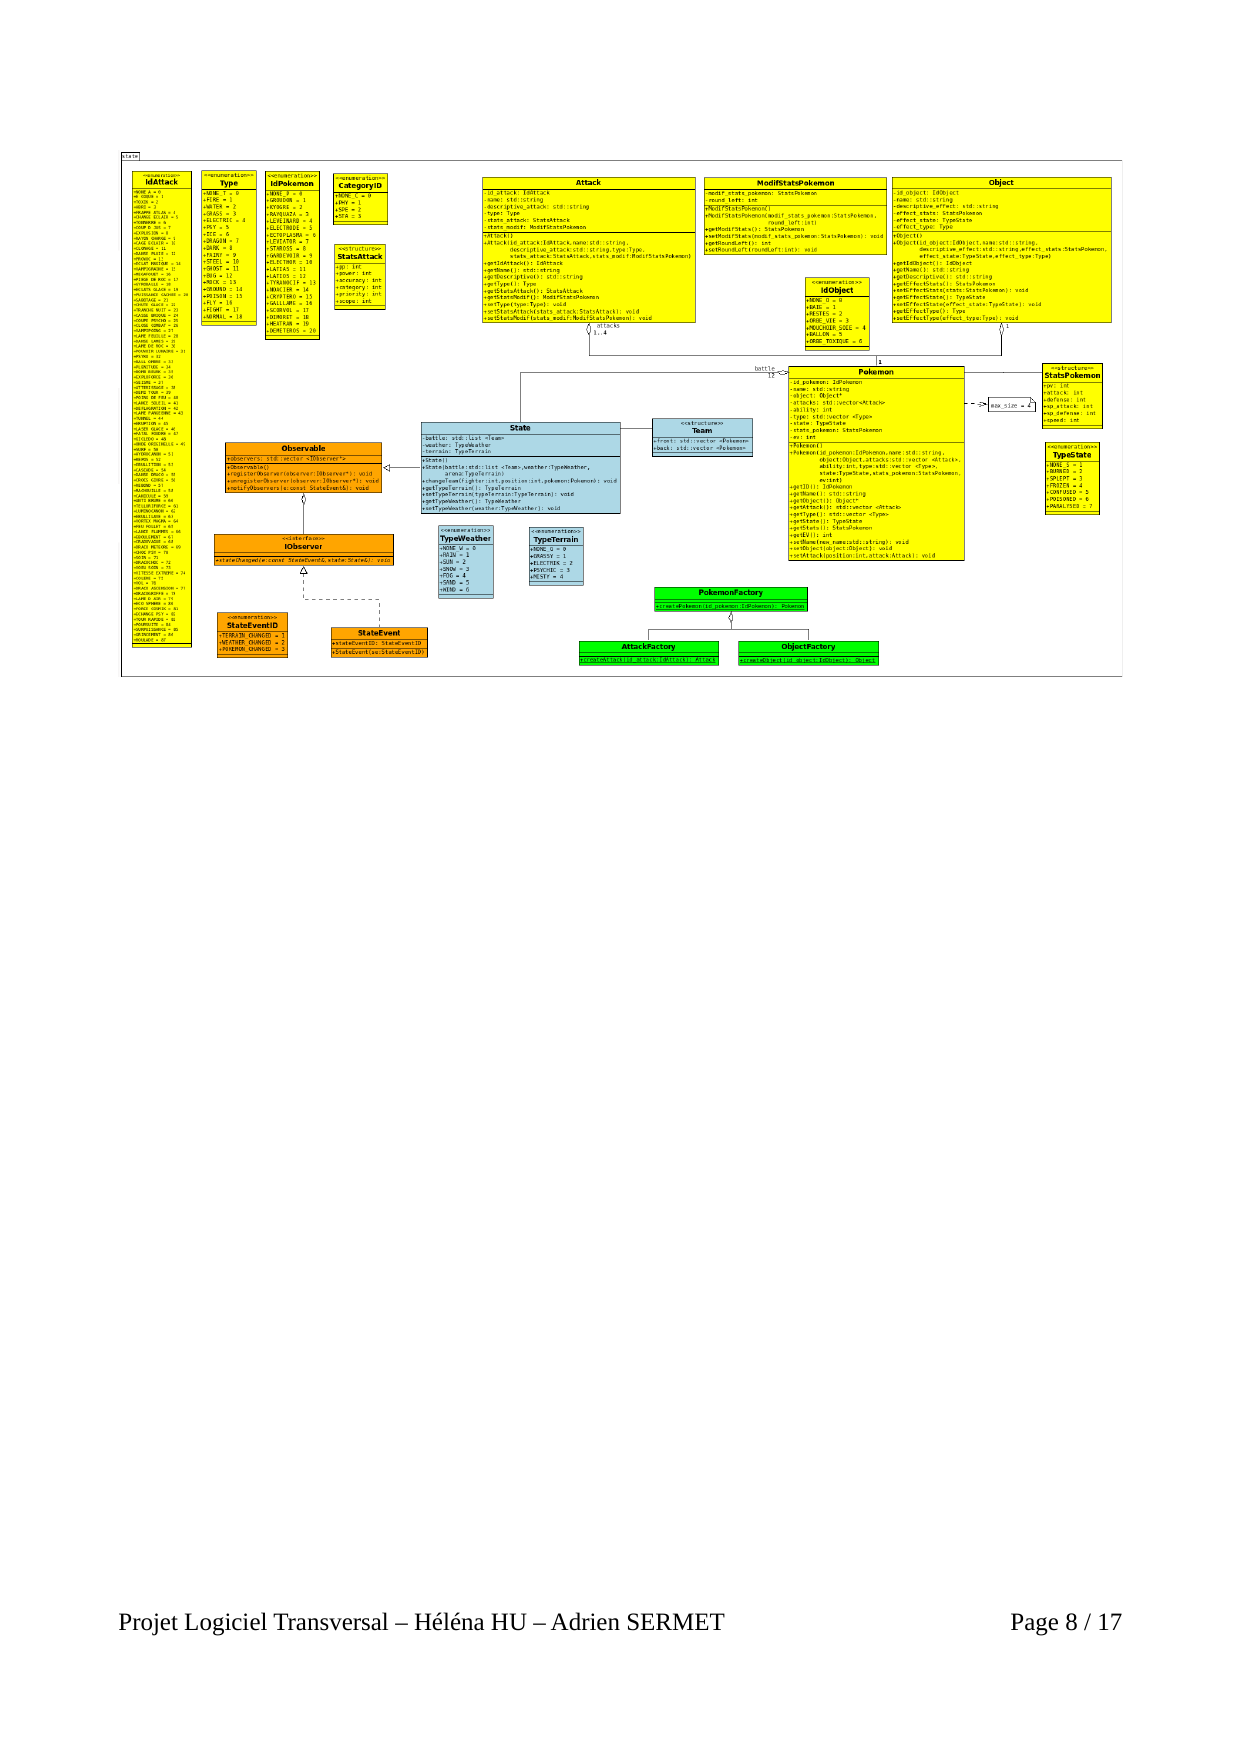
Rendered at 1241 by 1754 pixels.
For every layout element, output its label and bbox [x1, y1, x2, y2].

picture [118, 146, 1123, 677]
